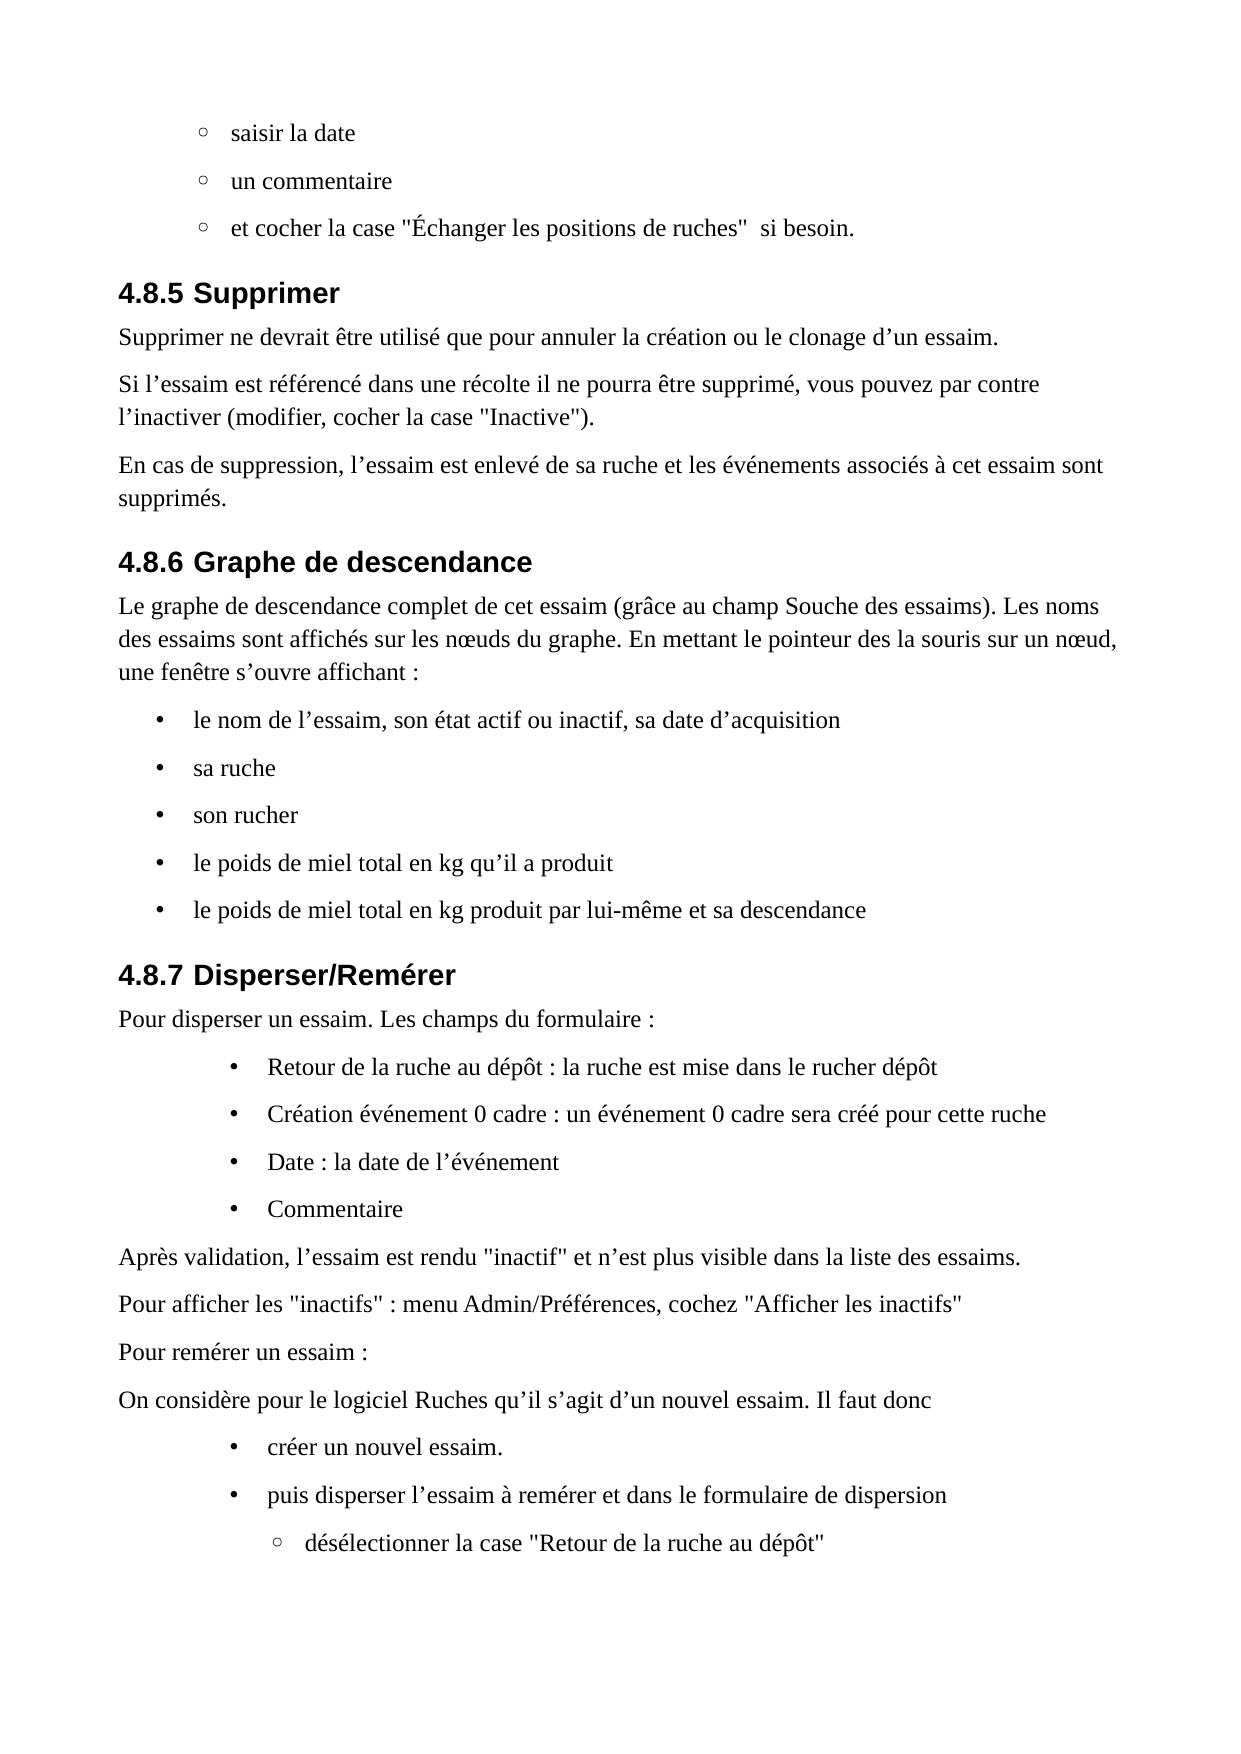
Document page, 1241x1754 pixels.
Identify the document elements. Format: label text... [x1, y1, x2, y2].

text Si l’essaim est référencé dans une récolte il ne pourra être supprimé, vous pouvez par contre l’inactiver (modifier, cocher la case "Inactive"). [118, 369, 1122, 431]
subtitle Disperser/Remérer [118, 958, 1122, 991]
list le poids de miel total en kg qu’il a produit [156, 848, 1122, 877]
list sa ruche [156, 753, 1122, 781]
list un commentaire [193, 166, 1122, 194]
list Commentaire [229, 1194, 1122, 1223]
list son rucher [156, 800, 1122, 829]
list désélectionner la case "Retour de la ruche au dépôt" [267, 1528, 1122, 1556]
list saisir la date [193, 118, 1122, 147]
text Supprimer ne devrait être utilisé que pour annuler la création ou le clonage d’un essaim. [118, 322, 1122, 351]
list le nom de l’essaim, son état actif ou inactif, sa date d’acquisition [156, 705, 1122, 734]
text Après validation, l’essaim est rendu "inactif" et n’est plus visible dans la liste des essaims. [118, 1242, 1122, 1271]
text En cas de suppression, l’essaim est enlevé de sa ruche et les événements associés à cet essaim sont supprimés. [118, 450, 1122, 512]
list Date : la date de l’événement [229, 1147, 1122, 1176]
list puis disperser l’essaim à remérer et dans le formulaire de dispersion [229, 1480, 1122, 1509]
list Retour de la ruche au dépôt : la ruche est mise dans le rucher dépôt [229, 1052, 1122, 1080]
subtitle Supprimer [118, 276, 1122, 309]
subtitle Graphe de descendance [118, 545, 1122, 579]
text Pour disperser un essaim. Les champs du formulaire : [118, 1004, 1122, 1033]
text On considère pour le logiciel Ruches qu’il s’agit d’un nouvel essaim. Il faut donc [118, 1385, 1122, 1413]
text Le graphe de descendance complet de cet essaim (grâce au champ Souche des essaims). Les noms des essaims sont affichés sur les nœuds du graphe. En mettant le pointeur des la souris sur un nœud, une fenêtre s’ouvre affichant : [118, 591, 1122, 686]
list Création événement 0 cadre : un événement 0 cadre sera créé pour cette ruche [229, 1099, 1122, 1128]
list créer un nouvel essaim. [229, 1432, 1122, 1461]
list et cocher la case "Échanger les positions de ruches" si besoin. [193, 213, 1122, 242]
text Pour afficher les "inactifs" : menu Admin/Préférences, cochez "Afficher les inactifs" [118, 1289, 1122, 1318]
list le poids de miel total en kg produit par lui-même et sa descendance [156, 896, 1122, 924]
text Pour remérer un essaim : [118, 1337, 1122, 1366]
